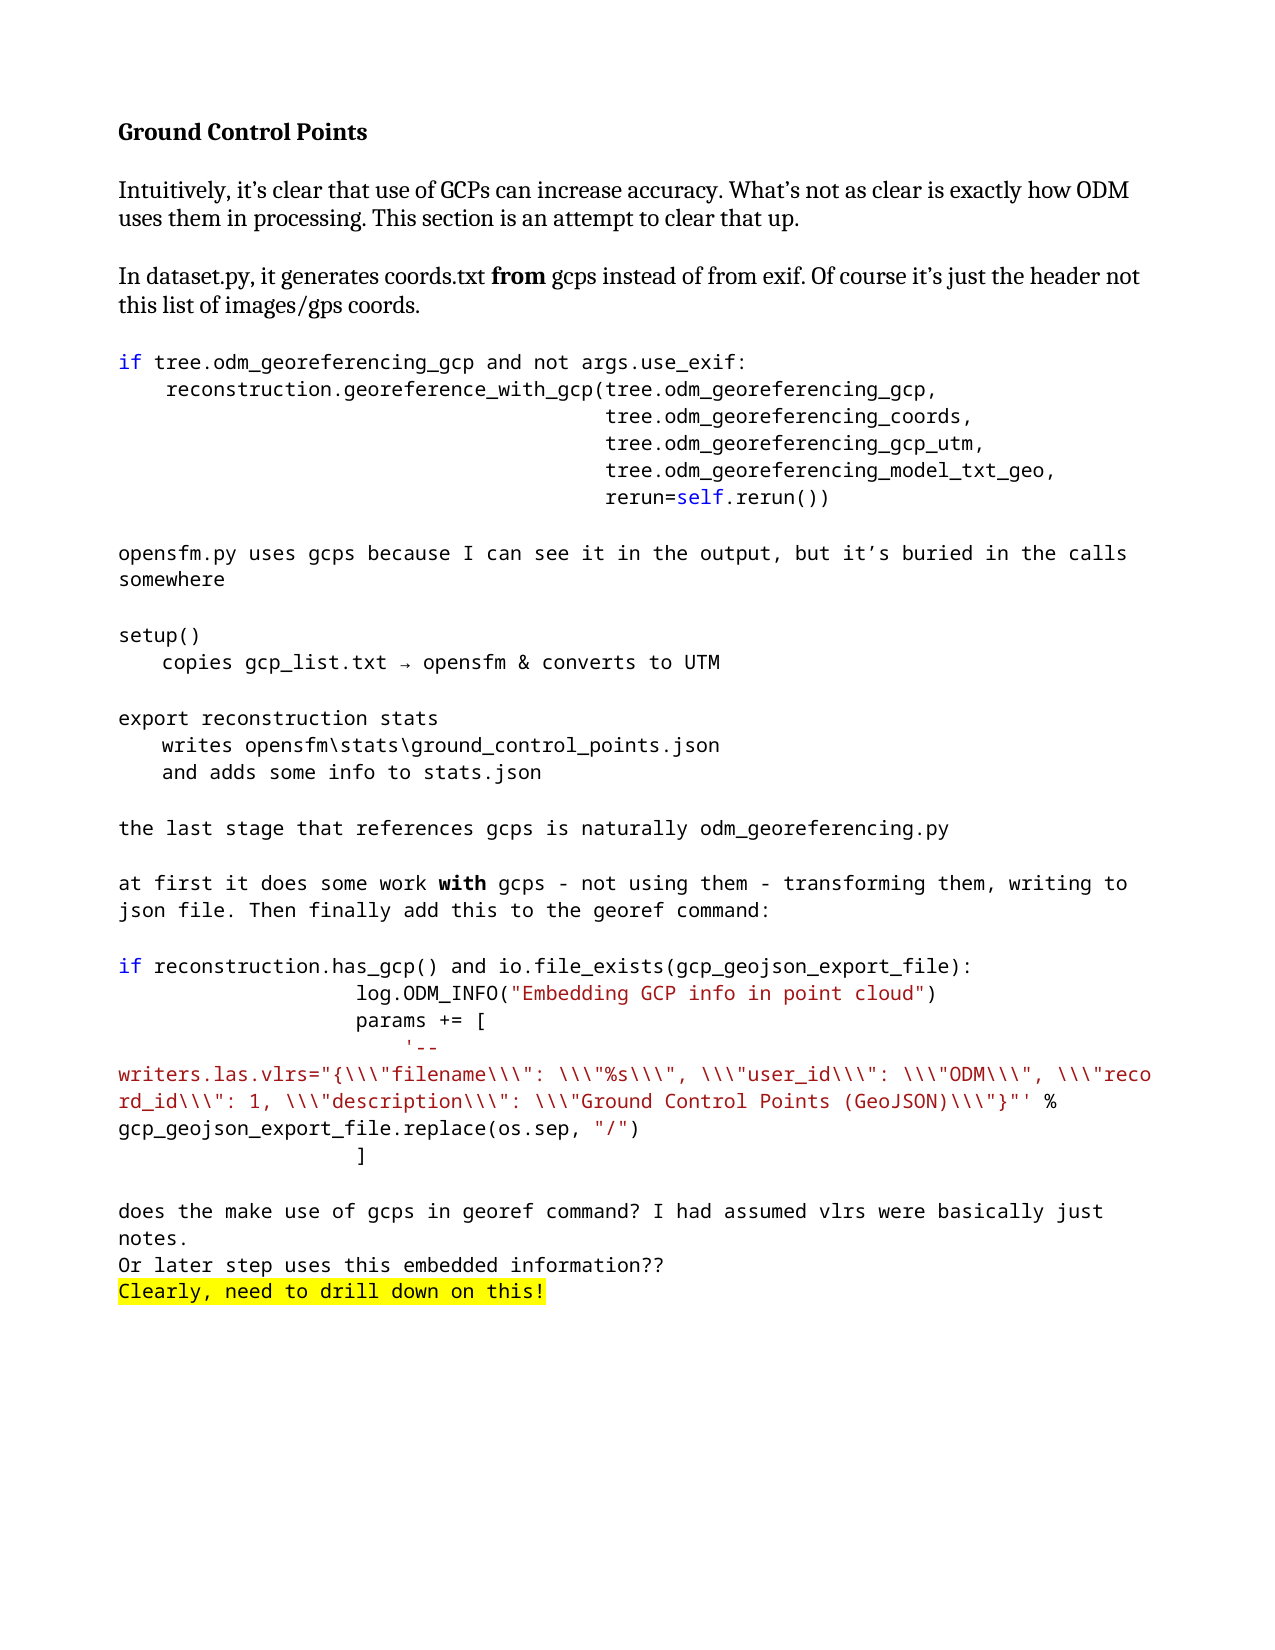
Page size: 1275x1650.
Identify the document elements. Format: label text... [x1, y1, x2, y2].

text Or later step uses this embedded information?? [118, 1251, 1157, 1278]
text '--writers.las.vlrs="{\\\"filename\\\": \\\"%s\\\", \\\"user_id\\\": \\\"ODM\\\", \\\"record_id\\\": 1, \\\"description\\\": \\\"Ground Control Points (GeoJSON)\\\"}"' % gcp_geojson_export_file.replace(os.sep, "/") [118, 1033, 1157, 1141]
text ] [118, 1141, 1157, 1168]
text tree.odm_georeferencing_gcp_utm, [118, 429, 1157, 456]
text export reconstruction stats [118, 704, 1157, 731]
text opensfm.py uses gcps because I can see it in the output, but it’s buried in the calls somewhere [118, 539, 1157, 593]
text if tree.odm_georeferencing_gcp and not args.use_exif: [118, 348, 1157, 375]
text if reconstruction.has_gcp() and io.file_exists(gcp_geojson_export_file): [118, 952, 1157, 979]
text the last stage that references gcps is naturally odm_georeferencing.py [118, 814, 1157, 841]
text reconstruction.georeference_with_gcp(tree.odm_georeferencing_gcp, [118, 375, 1157, 402]
text setup() [118, 621, 1157, 648]
text tree.odm_georeferencing_model_txt_geo, [118, 456, 1157, 483]
text Ground Control Points [118, 118, 1157, 147]
text Intuitively, it’s clear that use of GCPs can increase accuracy. What’s not as clear is exactly how ODM uses them in processing. This section is an attempt to clear that up. [118, 176, 1157, 233]
text rerun=self.rerun()) [118, 483, 1157, 510]
text at first it does some work with gcps - not using them - transforming them, writing to json file. Then finally add this to the georef command: [118, 869, 1157, 923]
text In dataset.py, it generates coords.txt from gcps instead of from exif. Of course it’s just the header not this list of images/gps coords. [118, 262, 1157, 319]
text writes opensfm\stats\ground_control_points.json [118, 731, 1157, 758]
text tree.odm_georeferencing_coords, [118, 402, 1157, 429]
text Clearly, need to drill down on this! [118, 1278, 1157, 1305]
text log.ODM_INFO("Embedding GCP info in point cloud") [118, 979, 1157, 1006]
text copies gcp_list.txt → opensfm & converts to UTM [118, 648, 1157, 675]
text does the make use of gcps in georef command? I had assumed vlrs were basically just notes. [118, 1197, 1157, 1251]
text params += [ [118, 1006, 1157, 1033]
text and adds some info to stats.json [118, 758, 1157, 785]
